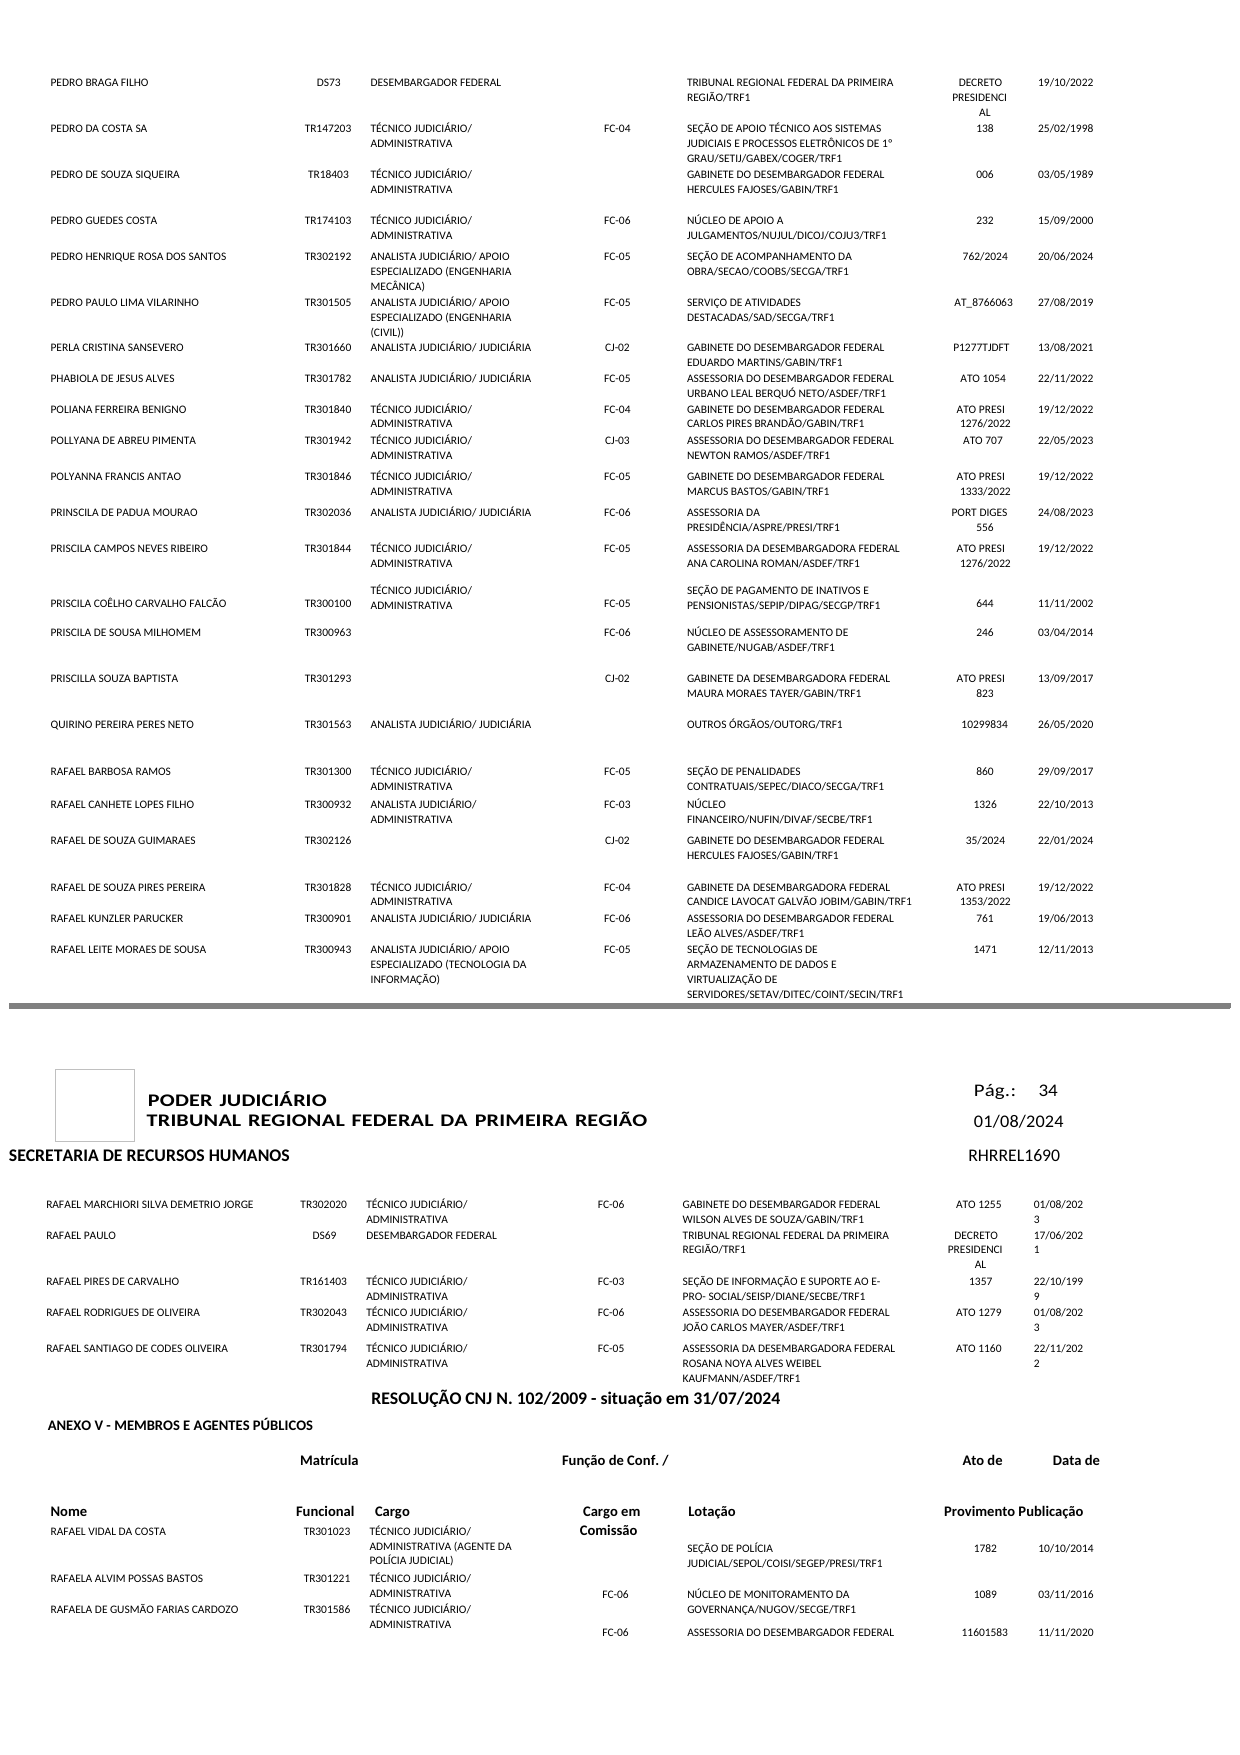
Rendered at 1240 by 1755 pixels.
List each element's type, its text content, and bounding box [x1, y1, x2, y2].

table_cell PEDRO DA COSTA SA [50, 121, 297, 167]
table_cell TÉCNICO JUDICIÁRIO/ ADMINISTRATIVA [370, 542, 555, 583]
table_cell 03/11/2016 [1038, 1588, 1103, 1626]
table_cell TRIBUNAL REGIONAL FEDERAL DA PRIMEIRA REGIÃO/TRF1 [687, 75, 944, 121]
table_cell 12/11/2013 [1038, 942, 1103, 1003]
table_cell RAFAEL SANTIAGO DE CODES OLIVEIRA [46, 1342, 300, 1387]
table_cell FC-05 [555, 295, 687, 341]
table_cell GABINETE DO DESEMBARGADOR FEDERAL CARLOS PIRES BRANDÃO/GABIN/TRF1 [687, 402, 944, 433]
table_cell ASSESSORIA DA DESEMBARGADORA FEDERAL ROSANA NOYA ALVES WEIBEL KAUFMANN/ASDEF/TRF1 [683, 1342, 939, 1387]
table_cell [555, 75, 687, 121]
table_cell TÉCNICO JUDICIÁRIO/ ADMINISTRATIVA [370, 433, 555, 469]
table_cell FC-06 [555, 505, 687, 542]
table_cell PRINSCILA DE PADUA MOURAO [50, 505, 297, 542]
table_cell TR301221 [296, 1571, 369, 1602]
table_cell RAFAEL CANHETE LOPES FILHO [50, 797, 297, 833]
table_cell TR301840 [297, 402, 370, 433]
table_cell ASSESSORIA DA PRESIDÊNCIA/ASPRE/PRESI/TRF1 [687, 505, 944, 542]
text Matrícula Função de Conf. / Ato de Data de [46, 1443, 1100, 1471]
table_cell DECRETO PRESIDENCI AL [944, 75, 1038, 121]
table_cell 03/05/1989 [1038, 167, 1103, 213]
table_cell TR301828 [297, 880, 370, 911]
table_cell ASSESSORIA DO DESEMBARGADOR FEDERAL URBANO LEAL BERQUÓ NETO/ASDEF/TRF1 [687, 371, 944, 402]
table_header Cargo [369, 1503, 559, 1524]
table_cell ANALISTA JUDICIÁRIO/ APOIO ESPECIALIZADO (TECNOLOGIA DA INFORMAÇÃO) [370, 942, 555, 1003]
table_cell 22/10/2013 [1038, 797, 1103, 833]
table_cell ANALISTA JUDICIÁRIO/ APOIO ESPECIALIZADO (ENGENHARIA (CIVIL)) [370, 295, 555, 341]
table_cell PEDRO HENRIQUE ROSA DOS SANTOS [50, 250, 297, 295]
table_cell SERVIÇO DE ATIVIDADES DESTACADAS/SAD/SECGA/TRF1 [687, 295, 944, 341]
table_cell GABINETE DO DESEMBARGADOR FEDERAL HERCULES FAJOSES/GABIN/TRF1 [687, 167, 944, 213]
table_header Lotação [687, 1503, 944, 1541]
table_cell TR301844 [297, 542, 370, 583]
table_cell 22/01/2024 [1038, 833, 1103, 880]
table_cell TÉCNICO JUDICIÁRIO/ ADMINISTRATIVA [370, 121, 555, 167]
table_cell 10299834 [944, 718, 1038, 764]
table_cell 1326 [944, 797, 1038, 833]
table_cell 006 [944, 167, 1038, 213]
table_header GABINETE DO DESEMBARGADOR FEDERAL WILSON ALVES DE SOUZA/GABIN/TRF1 [683, 1197, 939, 1228]
table_cell DESEMBARGADOR FEDERAL [366, 1228, 598, 1274]
table_header Nome [50, 1503, 296, 1524]
table_cell FC-06 [580, 1626, 687, 1651]
table_cell NÚCLEO FINANCEIRO/NUFIN/DIVAF/SECBE/TRF1 [687, 797, 944, 833]
table_cell 13/09/2017 [1038, 671, 1103, 718]
table_cell TR301794 [300, 1342, 366, 1387]
table_cell ASSESSORIA DO DESEMBARGADOR FEDERAL LEÃO ALVES/ASDEF/TRF1 [687, 911, 944, 942]
table_cell TR300901 [297, 911, 370, 942]
table_cell 1471 [944, 942, 1038, 1003]
table_cell FC-05 [598, 1342, 682, 1387]
table_cell POLLYANA DE ABREU PIMENTA [50, 433, 297, 469]
table_cell TR301782 [297, 371, 370, 402]
table_cell 1089 [944, 1588, 1038, 1626]
table_cell NÚCLEO DE ASSESSORAMENTO DE GABINETE/NUGAB/ASDEF/TRF1 [687, 625, 944, 671]
table_cell 1357 [939, 1274, 1033, 1306]
table_cell 246 [944, 625, 1038, 671]
table_header ATO 1255 [939, 1197, 1033, 1228]
table_cell 10/10/2014 [1038, 1541, 1103, 1588]
table_cell [555, 718, 687, 764]
table_cell FC-05 [555, 583, 687, 625]
table_cell ANALISTA JUDICIÁRIO/ APOIO ESPECIALIZADO (ENGENHARIA MECÂNICA) [370, 250, 555, 295]
table_cell 17/06/2021 [1034, 1228, 1088, 1274]
table_cell RAFAEL DE SOUZA GUIMARAES [50, 833, 297, 880]
table_cell DESEMBARGADOR FEDERAL [370, 75, 555, 121]
table_cell ATO 707 [944, 433, 1038, 469]
table_cell TÉCNICO JUDICIÁRIO/ ADMINISTRATIVA (AGENTE DA POLÍCIA JUDICIAL) [369, 1524, 559, 1571]
table_cell 22/10/1999 [1034, 1274, 1088, 1306]
table_cell 11601583 [944, 1626, 1038, 1651]
table_cell 761 [944, 911, 1038, 942]
table_cell PRISCILA COÊLHO CARVALHO FALCÃO [50, 583, 297, 625]
table_cell 762/2024 [944, 250, 1038, 295]
table_cell ATO 1054 [944, 371, 1038, 402]
table_cell [598, 1228, 682, 1274]
table_cell FC-05 [555, 942, 687, 1003]
table_cell 19/10/2022 [1038, 75, 1103, 121]
table_cell 19/12/2022 [1038, 542, 1103, 583]
table_cell TR301942 [297, 433, 370, 469]
table_cell RAFAEL VIDAL DA COSTA [50, 1524, 296, 1571]
table_cell PRISCILA DE SOUSA MILHOMEM [50, 625, 297, 671]
table_cell 22/11/2022 [1038, 371, 1103, 402]
table_cell ANALISTA JUDICIÁRIO/ JUDICIÁRIA [370, 341, 555, 371]
table_cell RAFAEL LEITE MORAES DE SOUSA [50, 942, 297, 1003]
table_cell 13/08/2021 [1038, 341, 1103, 371]
table_cell PEDRO PAULO LIMA VILARINHO [50, 295, 297, 341]
table_cell TR300100 [297, 583, 370, 625]
table_cell ATO PRESI 823 [944, 671, 1038, 718]
table_cell TÉCNICO JUDICIÁRIO/ ADMINISTRATIVA [370, 764, 555, 797]
table_cell RAFAEL KUNZLER PARUCKER [50, 911, 297, 942]
table_cell 35/2024 [944, 833, 1038, 880]
table_cell ANALISTA JUDICIÁRIO/ JUDICIÁRIA [370, 505, 555, 542]
table_cell 138 [944, 121, 1038, 167]
table_header RAFAEL MARCHIORI SILVA DEMETRIO JORGE [46, 1197, 300, 1228]
table_cell FC-05 [555, 371, 687, 402]
table_cell GABINETE DO DESEMBARGADOR FEDERAL HERCULES FAJOSES/GABIN/TRF1 [687, 833, 944, 880]
table_cell ATO PRESI 1276/2022 [944, 402, 1038, 433]
table_cell DS69 [300, 1228, 366, 1274]
table_cell GABINETE DA DESEMBARGADORA FEDERAL CANDICE LAVOCAT GALVÃO JOBIM/GABIN/TRF1 [687, 880, 944, 911]
table_cell TR302126 [297, 833, 370, 880]
table_header FC-06 [598, 1197, 682, 1228]
table_cell [370, 625, 555, 671]
table_cell SEÇÃO DE TECNOLOGIAS DE ARMAZENAMENTO DE DADOS E VIRTUALIZAÇÃO DE SERVIDORES/SETAV/DITEC/COINT/SECIN/TRF1 [687, 942, 944, 1003]
table_cell TR301660 [297, 341, 370, 371]
table_cell POLIANA FERREIRA BENIGNO [50, 402, 297, 433]
table_cell TR300963 [297, 625, 370, 671]
table_cell 11/11/2020 [1038, 1626, 1103, 1651]
table_cell FC-05 [555, 250, 687, 295]
table_cell [370, 671, 555, 718]
table_cell RAFAEL PIRES DE CARVALHO [46, 1274, 300, 1306]
table_cell 232 [944, 214, 1038, 249]
table_cell [555, 167, 687, 213]
table_cell P1277TJDFT [944, 341, 1038, 371]
table_cell RAFAEL DE SOUZA PIRES PEREIRA [50, 880, 297, 911]
text RESOLUÇÃO CNJ N. 102/2009 - situação em 31/07/2024 [77, 1387, 1074, 1409]
table_cell FC-03 [555, 797, 687, 833]
table_cell PEDRO BRAGA FILHO [50, 75, 297, 121]
table_cell TR301505 [297, 295, 370, 341]
table_cell 19/06/2013 [1038, 911, 1103, 942]
table_cell SEÇÃO DE APOIO TÉCNICO AOS SISTEMAS JUDICIAIS E PROCESSOS ELETRÔNICOS DE 1º GRAU/SETIJ/GABEX/COGER/TRF1 [687, 121, 944, 167]
table_cell TÉCNICO JUDICIÁRIO/ ADMINISTRATIVA [369, 1603, 559, 1639]
table_cell RAFAEL PAULO [46, 1228, 300, 1274]
table_cell SEÇÃO DE PAGAMENTO DE INATIVOS E PENSIONISTAS/SEPIP/DIPAG/SECGP/TRF1 [687, 583, 944, 625]
table_cell FC-05 [555, 542, 687, 583]
table_cell FC-05 [555, 764, 687, 797]
table_header Cargo em Comissão [580, 1503, 687, 1541]
table_cell 15/09/2000 [1038, 214, 1103, 249]
table_cell GABINETE DO DESEMBARGADOR FEDERAL MARCUS BASTOS/GABIN/TRF1 [687, 469, 944, 505]
table_cell TR302036 [297, 505, 370, 542]
table_cell TR301023 [296, 1524, 369, 1571]
table_cell FC-06 [555, 625, 687, 671]
table_header [50, 1473, 569, 1651]
table_cell CJ-02 [555, 341, 687, 371]
table_cell PHABIOLA DE JESUS ALVES [50, 371, 297, 402]
table_cell TR300943 [297, 942, 370, 1003]
table_cell ATO 1279 [939, 1306, 1033, 1342]
table_cell 22/05/2023 [1038, 433, 1103, 469]
table_cell NÚCLEO DE APOIO A JULGAMENTOS/NUJUL/DICOJ/COJU3/TRF1 [687, 214, 944, 249]
table_cell 03/04/2014 [1038, 625, 1103, 671]
table_cell PORT DIGES 556 [944, 505, 1038, 542]
table_cell TÉCNICO JUDICIÁRIO/ ADMINISTRATIVA [370, 880, 555, 911]
table_cell TÉCNICO JUDICIÁRIO/ ADMINISTRATIVA [369, 1571, 559, 1602]
table_cell TR18403 [297, 167, 370, 213]
table_cell POLYANNA FRANCIS ANTAO [50, 469, 297, 505]
table_cell 22/11/2022 [1034, 1342, 1088, 1387]
table_header [569, 1473, 1103, 1651]
table_cell TÉCNICO JUDICIÁRIO/ ADMINISTRATIVA [370, 469, 555, 505]
table_cell TR301846 [297, 469, 370, 505]
table_header TÉCNICO JUDICIÁRIO/ ADMINISTRATIVA [366, 1197, 598, 1228]
table_cell [370, 833, 555, 880]
table_cell TÉCNICO JUDICIÁRIO/ ADMINISTRATIVA [370, 583, 555, 625]
table_cell TR174103 [297, 214, 370, 249]
table_cell TR302043 [300, 1306, 366, 1342]
table_cell OUTROS ÓRGÃOS/OUTORG/TRF1 [687, 718, 944, 764]
table_cell CJ-02 [555, 671, 687, 718]
table_cell TÉCNICO JUDICIÁRIO/ ADMINISTRATIVA [366, 1274, 598, 1306]
table_cell ASSESSORIA DO DESEMBARGADOR FEDERAL JOÃO CARLOS MAYER/ASDEF/TRF1 [683, 1306, 939, 1342]
table_cell FC-04 [555, 402, 687, 433]
table_cell TÉCNICO JUDICIÁRIO/ ADMINISTRATIVA [366, 1342, 598, 1387]
table_cell FC-04 [555, 880, 687, 911]
table_header TR302020 [300, 1197, 366, 1228]
table_cell TR302192 [297, 250, 370, 295]
table_cell ATO PRESI 1333/2022 [944, 469, 1038, 505]
table_cell ATO 1160 [939, 1342, 1033, 1387]
table_cell CJ-03 [555, 433, 687, 469]
table_cell TR301586 [296, 1603, 369, 1639]
table_cell ASSESSORIA DO DESEMBARGADOR FEDERAL NEWTON RAMOS/ASDEF/TRF1 [687, 433, 944, 469]
table_cell ATO PRESI 1276/2022 [944, 542, 1038, 583]
table_cell GABINETE DO DESEMBARGADOR FEDERAL EDUARDO MARTINS/GABIN/TRF1 [687, 341, 944, 371]
table_cell QUIRINO PEREIRA PERES NETO [50, 718, 297, 764]
table_header Funcional [296, 1503, 369, 1524]
table_cell TÉCNICO JUDICIÁRIO/ ADMINISTRATIVA [366, 1306, 598, 1342]
table_cell ANALISTA JUDICIÁRIO/ JUDICIÁRIA [370, 718, 555, 764]
table_cell 860 [944, 764, 1038, 797]
table_cell NÚCLEO DE MONITORAMENTO DA GOVERNANÇA/NUGOV/SECGE/TRF1 [687, 1588, 944, 1626]
table_cell GABINETE DA DESEMBARGADORA FEDERAL MAURA MORAES TAYER/GABIN/TRF1 [687, 671, 944, 718]
table_cell FC-06 [598, 1306, 682, 1342]
table_cell RAFAELA DE GUSMÃO FARIAS CARDOZO [50, 1603, 296, 1639]
table_cell 19/12/2022 [1038, 880, 1103, 911]
text SECRETARIA DE RECURSOS HUMANOS RHRREL1690 [9, 1009, 1100, 1166]
table_cell 1782 [944, 1541, 1038, 1588]
table_cell 19/12/2022 [1038, 469, 1103, 505]
table_cell ANALISTA JUDICIÁRIO/ JUDICIÁRIA [370, 911, 555, 942]
table_cell PRISCILA CAMPOS NEVES RIBEIRO [50, 542, 297, 583]
table_cell SEÇÃO DE ACOMPANHAMENTO DA OBRA/SECAO/COOBS/SECGA/TRF1 [687, 250, 944, 295]
table_cell FC-05 [555, 469, 687, 505]
table_cell ASSESSORIA DO DESEMBARGADOR FEDERAL [687, 1626, 944, 1651]
table_cell TR301300 [297, 764, 370, 797]
table_cell AT_8766063 [944, 295, 1038, 341]
table_header 01/08/2023 [1034, 1197, 1088, 1228]
table_cell 644 [944, 583, 1038, 625]
table_cell TR147203 [297, 121, 370, 167]
table_cell TÉCNICO JUDICIÁRIO/ ADMINISTRATIVA [370, 167, 555, 213]
table_cell RAFAEL RODRIGUES DE OLIVEIRA [46, 1306, 300, 1342]
table_cell RAFAELA ALVIM POSSAS BASTOS [50, 1571, 296, 1602]
table_cell PEDRO GUEDES COSTA [50, 214, 297, 249]
table_cell TRIBUNAL REGIONAL FEDERAL DA PRIMEIRA REGIÃO/TRF1 [683, 1228, 939, 1274]
table_cell 11/11/2002 [1038, 583, 1103, 625]
table_cell TÉCNICO JUDICIÁRIO/ ADMINISTRATIVA [370, 402, 555, 433]
table_cell SEÇÃO DE POLÍCIA JUDICIAL/SEPOL/COISI/SEGEP/PRESI/TRF1 [687, 1541, 944, 1588]
table_cell FC-04 [555, 121, 687, 167]
table_cell TR301563 [297, 718, 370, 764]
table_cell 25/02/1998 [1038, 121, 1103, 167]
table_cell 27/08/2019 [1038, 295, 1103, 341]
table_cell ANALISTA JUDICIÁRIO/ JUDICIÁRIA [370, 371, 555, 402]
table_header Provimento Publicação [944, 1503, 1103, 1541]
table_cell 01/08/2023 [1034, 1306, 1088, 1342]
table_cell TR301293 [297, 671, 370, 718]
subtitle ANEXO V - MEMBROS E AGENTES PÚBLICOS [48, 1416, 1100, 1434]
table_cell FC-03 [598, 1274, 682, 1306]
table_cell SEÇÃO DE INFORMAÇÃO E SUPORTE AO E- PRO- SOCIAL/SEISP/DIANE/SECBE/TRF1 [683, 1274, 939, 1306]
table_cell [580, 1541, 687, 1588]
table_cell 29/09/2017 [1038, 764, 1103, 797]
table_cell FC-06 [555, 911, 687, 942]
table_cell 26/05/2020 [1038, 718, 1103, 764]
table_cell TÉCNICO JUDICIÁRIO/ ADMINISTRATIVA [370, 214, 555, 249]
table_cell FC-06 [580, 1588, 687, 1626]
table_cell TR161403 [300, 1274, 366, 1306]
table_cell SEÇÃO DE PENALIDADES CONTRATUAIS/SEPEC/DIACO/SECGA/TRF1 [687, 764, 944, 797]
table_cell PERLA CRISTINA SANSEVERO [50, 341, 297, 371]
table_cell CJ-02 [555, 833, 687, 880]
table_cell 20/06/2024 [1038, 250, 1103, 295]
table_cell RAFAEL BARBOSA RAMOS [50, 764, 297, 797]
table_cell DECRETO PRESIDENCI AL [939, 1228, 1033, 1274]
table_cell TR300932 [297, 797, 370, 833]
table_cell FC-06 [555, 214, 687, 249]
table_cell PEDRO DE SOUZA SIQUEIRA [50, 167, 297, 213]
table_cell ASSESSORIA DA DESEMBARGADORA FEDERAL ANA CAROLINA ROMAN/ASDEF/TRF1 [687, 542, 944, 583]
table_cell ANALISTA JUDICIÁRIO/ ADMINISTRATIVA [370, 797, 555, 833]
table_cell DS73 [297, 75, 370, 121]
table_cell PRISCILLA SOUZA BAPTISTA [50, 671, 297, 718]
table_cell 19/12/2022 [1038, 402, 1103, 433]
table_cell 24/08/2023 [1038, 505, 1103, 542]
table_cell ATO PRESI 1353/2022 [944, 880, 1038, 911]
